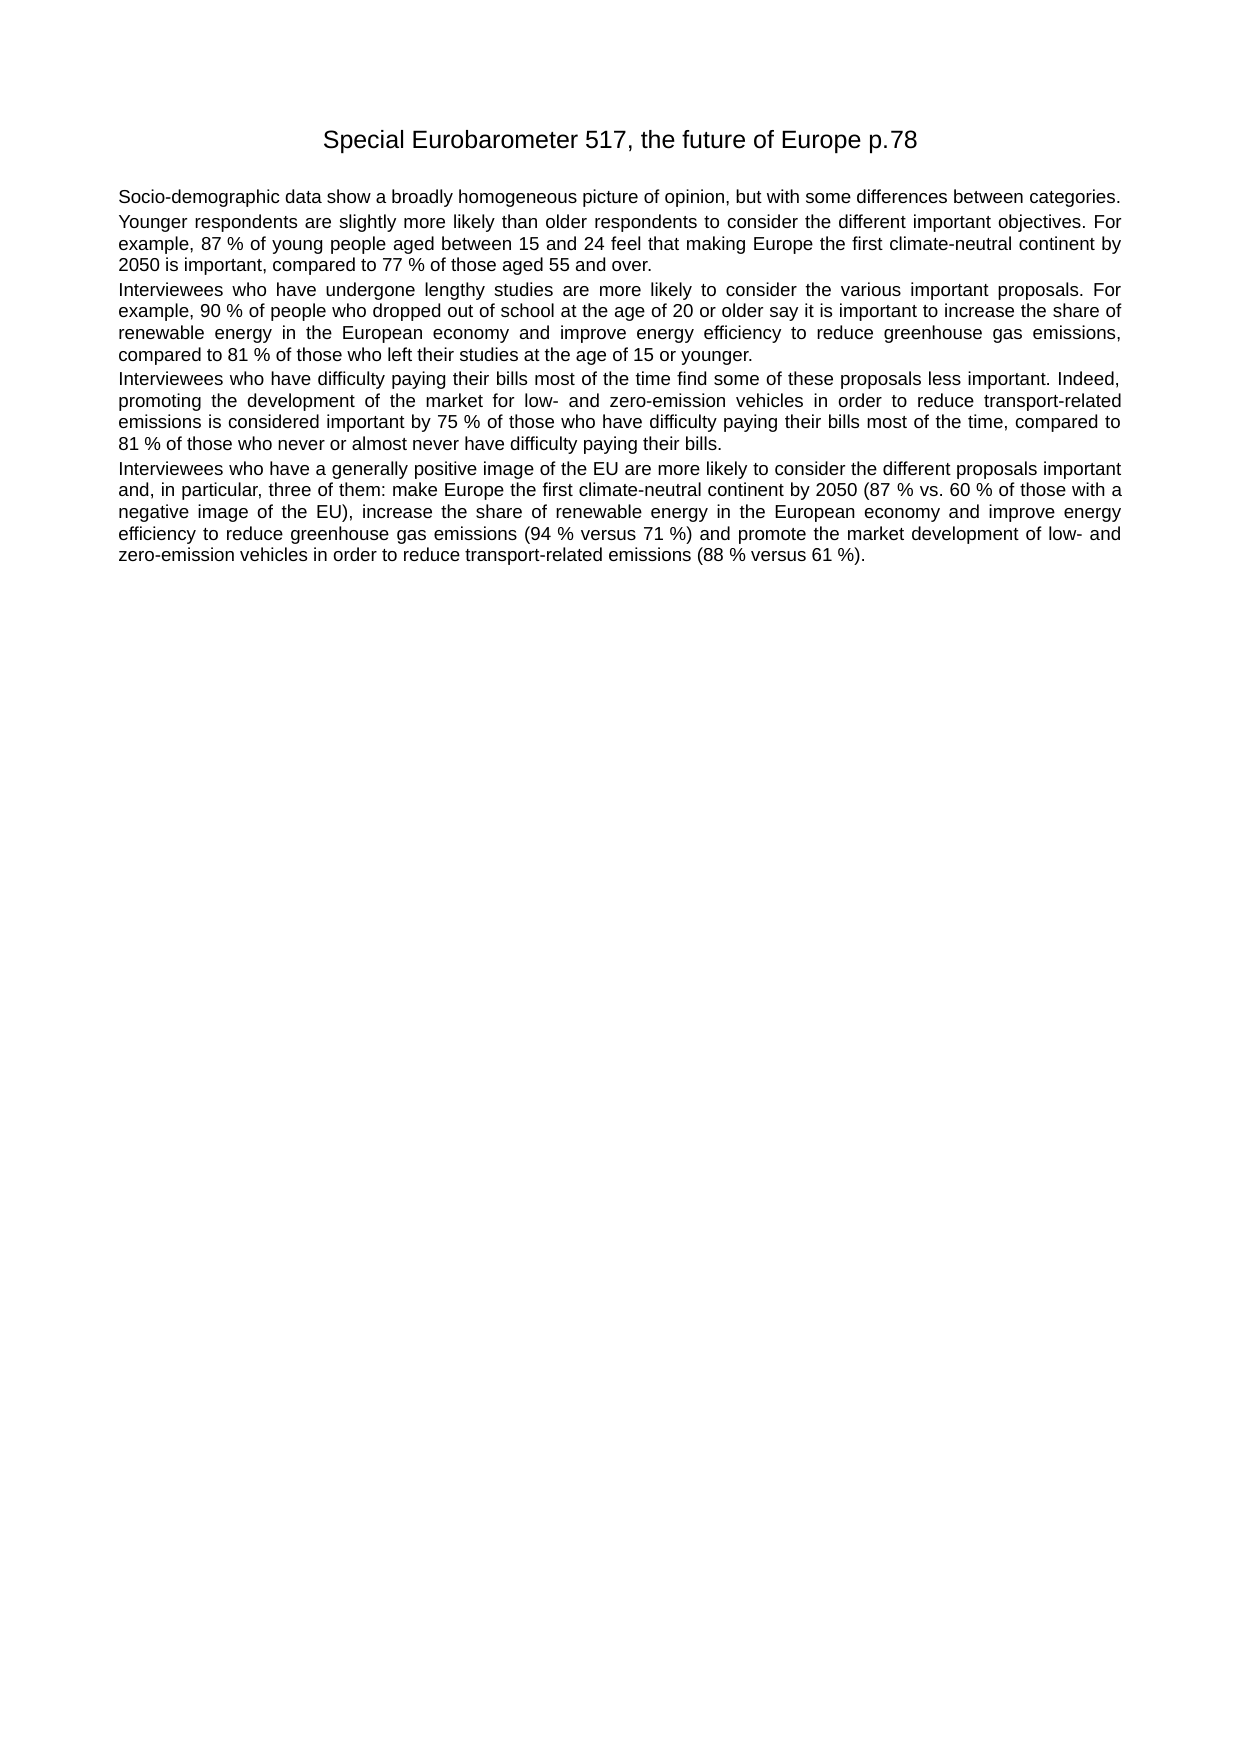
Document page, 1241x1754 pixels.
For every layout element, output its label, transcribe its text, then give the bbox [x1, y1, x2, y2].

text Younger respondents are slightly more likely than older respondents to consider the different important objectives. For example, 87 % of young people aged between 15 and 24 feel that making Europe the first climate-neutral continent by 2050 is important, compared to 77 % of those aged 55 and over. [118, 211, 1122, 276]
text Interviewees who have undergone lengthy studies are more likely to consider the various important proposals. For example, 90 % of people who dropped out of school at the age of 20 or older say it is important to increase the share of renewable energy in the European economy and improve energy efficiency to reduce greenhouse gas emissions, compared to 81 % of those who left their studies at the age of 15 or younger. [118, 279, 1122, 365]
text Interviewees who have difficulty paying their bills most of the time find some of these proposals less important. Indeed, promoting the development of the market for low- and zero-emission vehicles in order to reduce transport-related emissions is considered important by 75 % of those who have difficulty paying their bills most of the time, compared to 81 % of those who never or almost never have difficulty paying their bills. [118, 368, 1122, 454]
text Interviewees who have a generally positive image of the EU are more likely to consider the different proposals important and, in particular, three of them: make Europe the first climate-neutral continent by 2050 (87 % vs. 60 % of those with a negative image of the EU), increase the share of renewable energy in the European economy and improve energy efficiency to reduce greenhouse gas emissions (94 % versus 71 %) and promote the market development of low- and zero-emission vehicles in order to reduce transport-related emissions (88 % versus 61 %). [118, 458, 1122, 566]
text Socio-demographic data show a broadly homogeneous picture of opinion, but with some differences between categories. [118, 186, 1122, 208]
